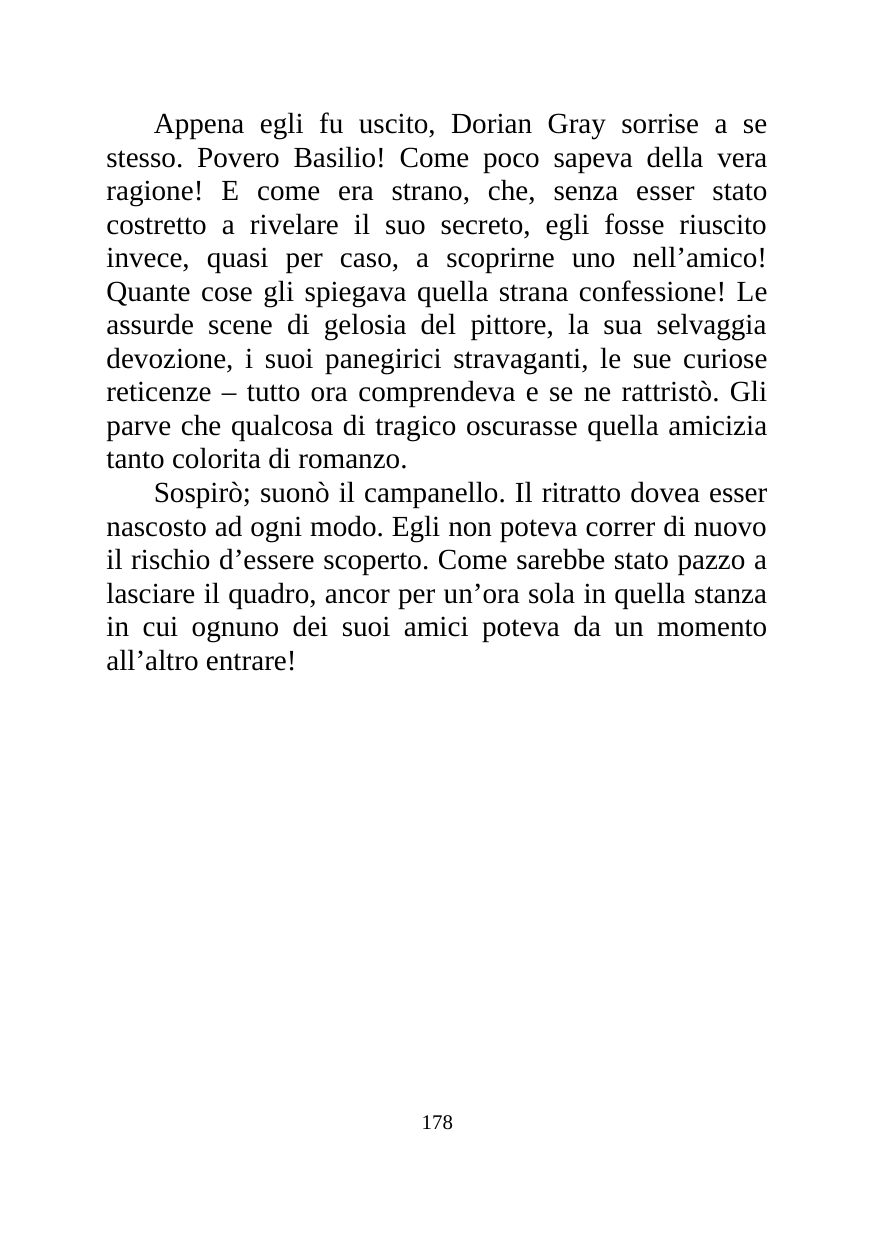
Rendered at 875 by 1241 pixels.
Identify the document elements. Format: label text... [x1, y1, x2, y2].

text Sospirò; suonò il campanello. Il ritratto dovea esser nascosto ad ogni modo. Egli non poteva correr di nuovo il rischio d’essere scoperto. Come sarebbe stato pazzo a lasciare il quadro, ancor per un’ora sola in quella stanza in cui ognuno dei suoi amici poteva da un momento all’altro entrare! [106, 475, 768, 676]
text Appena egli fu uscito, Dorian Gray sorrise a se stesso. Povero Basilio! Come poco sapeva della vera ragione! E come era strano, che, senza esser stato costretto a rivelare il suo secreto, egli fosse riuscito invece, quasi per caso, a scoprirne uno nell’amico! Quante cose gli spiegava quella strana confessione! Le assurde scene di gelosia del pittore, la sua selvaggia devozione, i suoi panegirici stravaganti, le sue curiose reticenze – tutto ora comprendeva e se ne rattristò. Gli parve che qualcosa di tragico oscurasse quella amicizia tanto colorita di romanzo. [106, 106, 768, 475]
